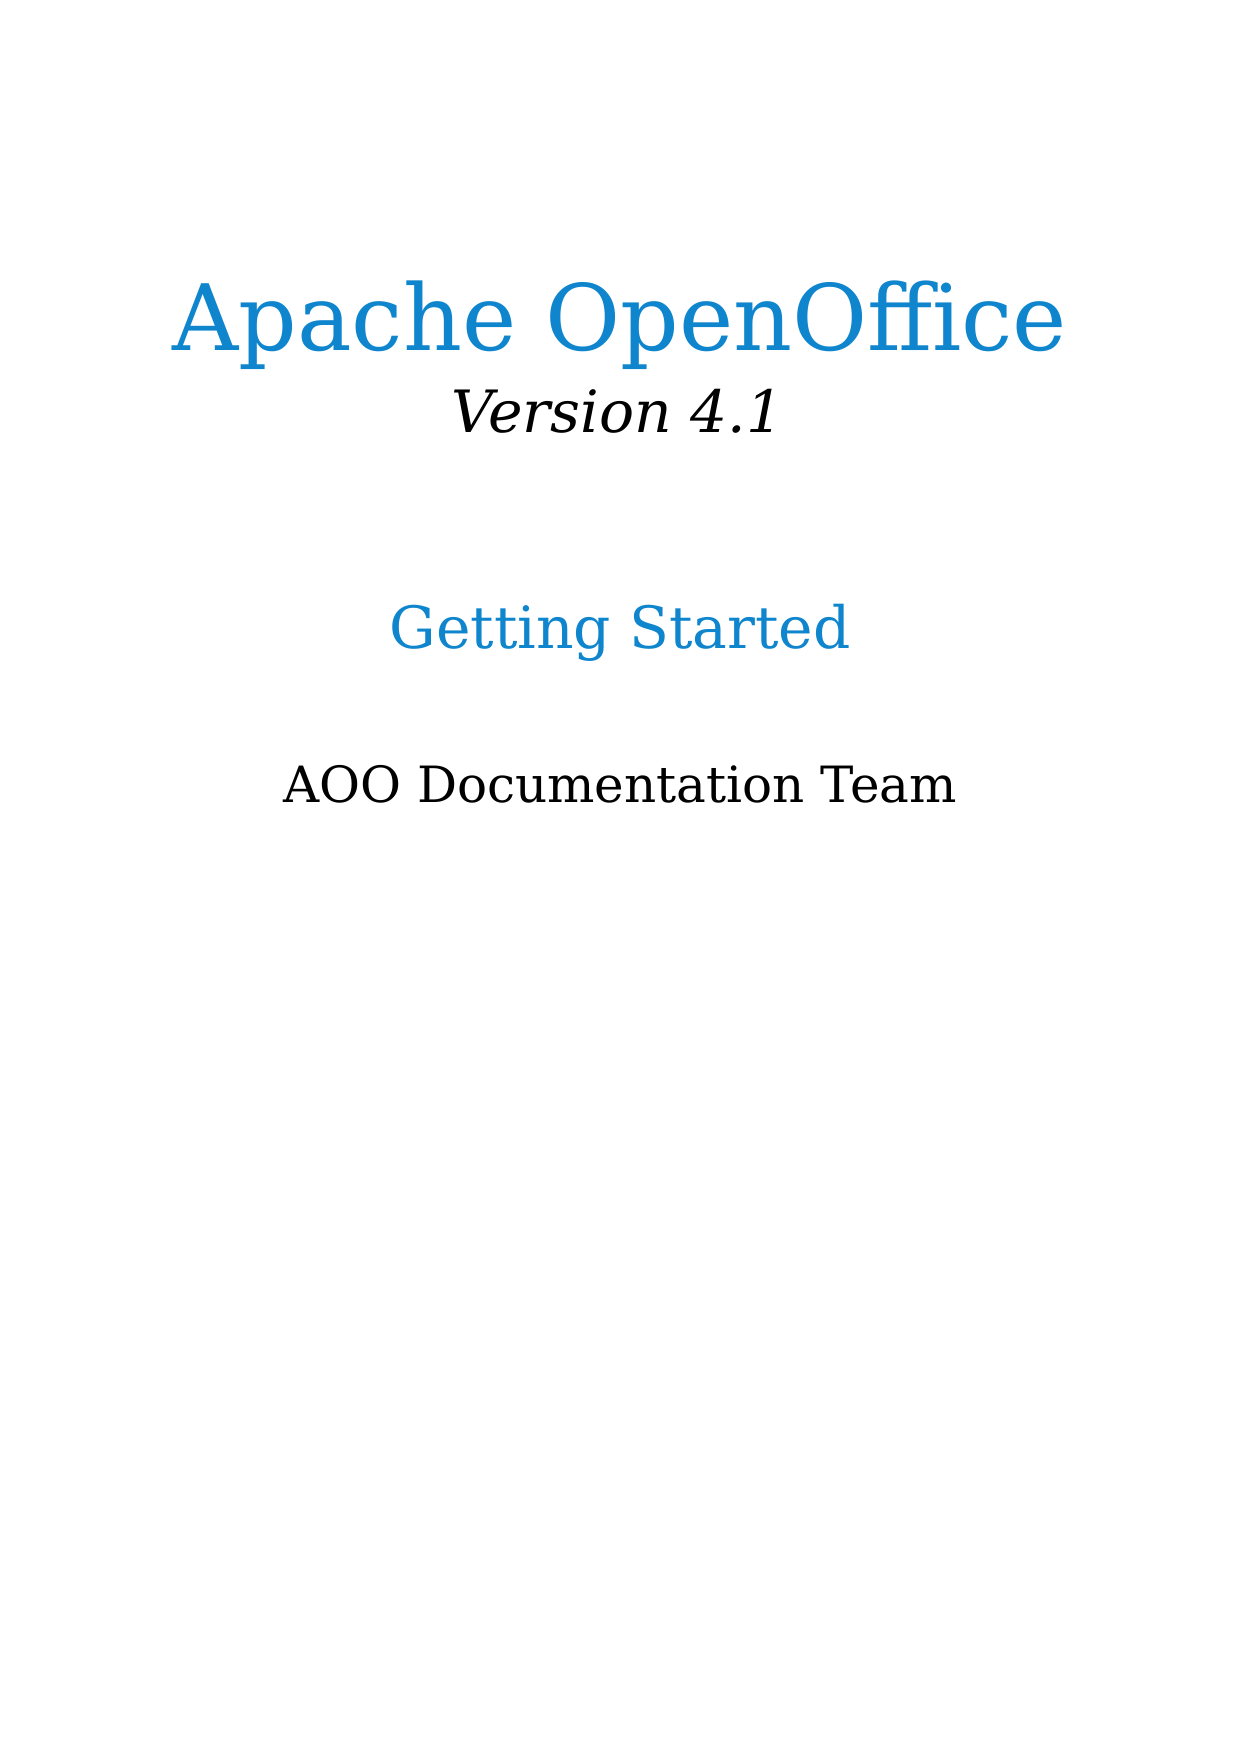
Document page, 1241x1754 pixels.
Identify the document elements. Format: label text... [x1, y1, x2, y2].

text Apache OpenOffice [118, 266, 1122, 372]
subtitle Version 4.1 [118, 378, 1122, 446]
text Getting Started [118, 594, 1122, 662]
text AOO Documentation Team [118, 756, 1122, 814]
